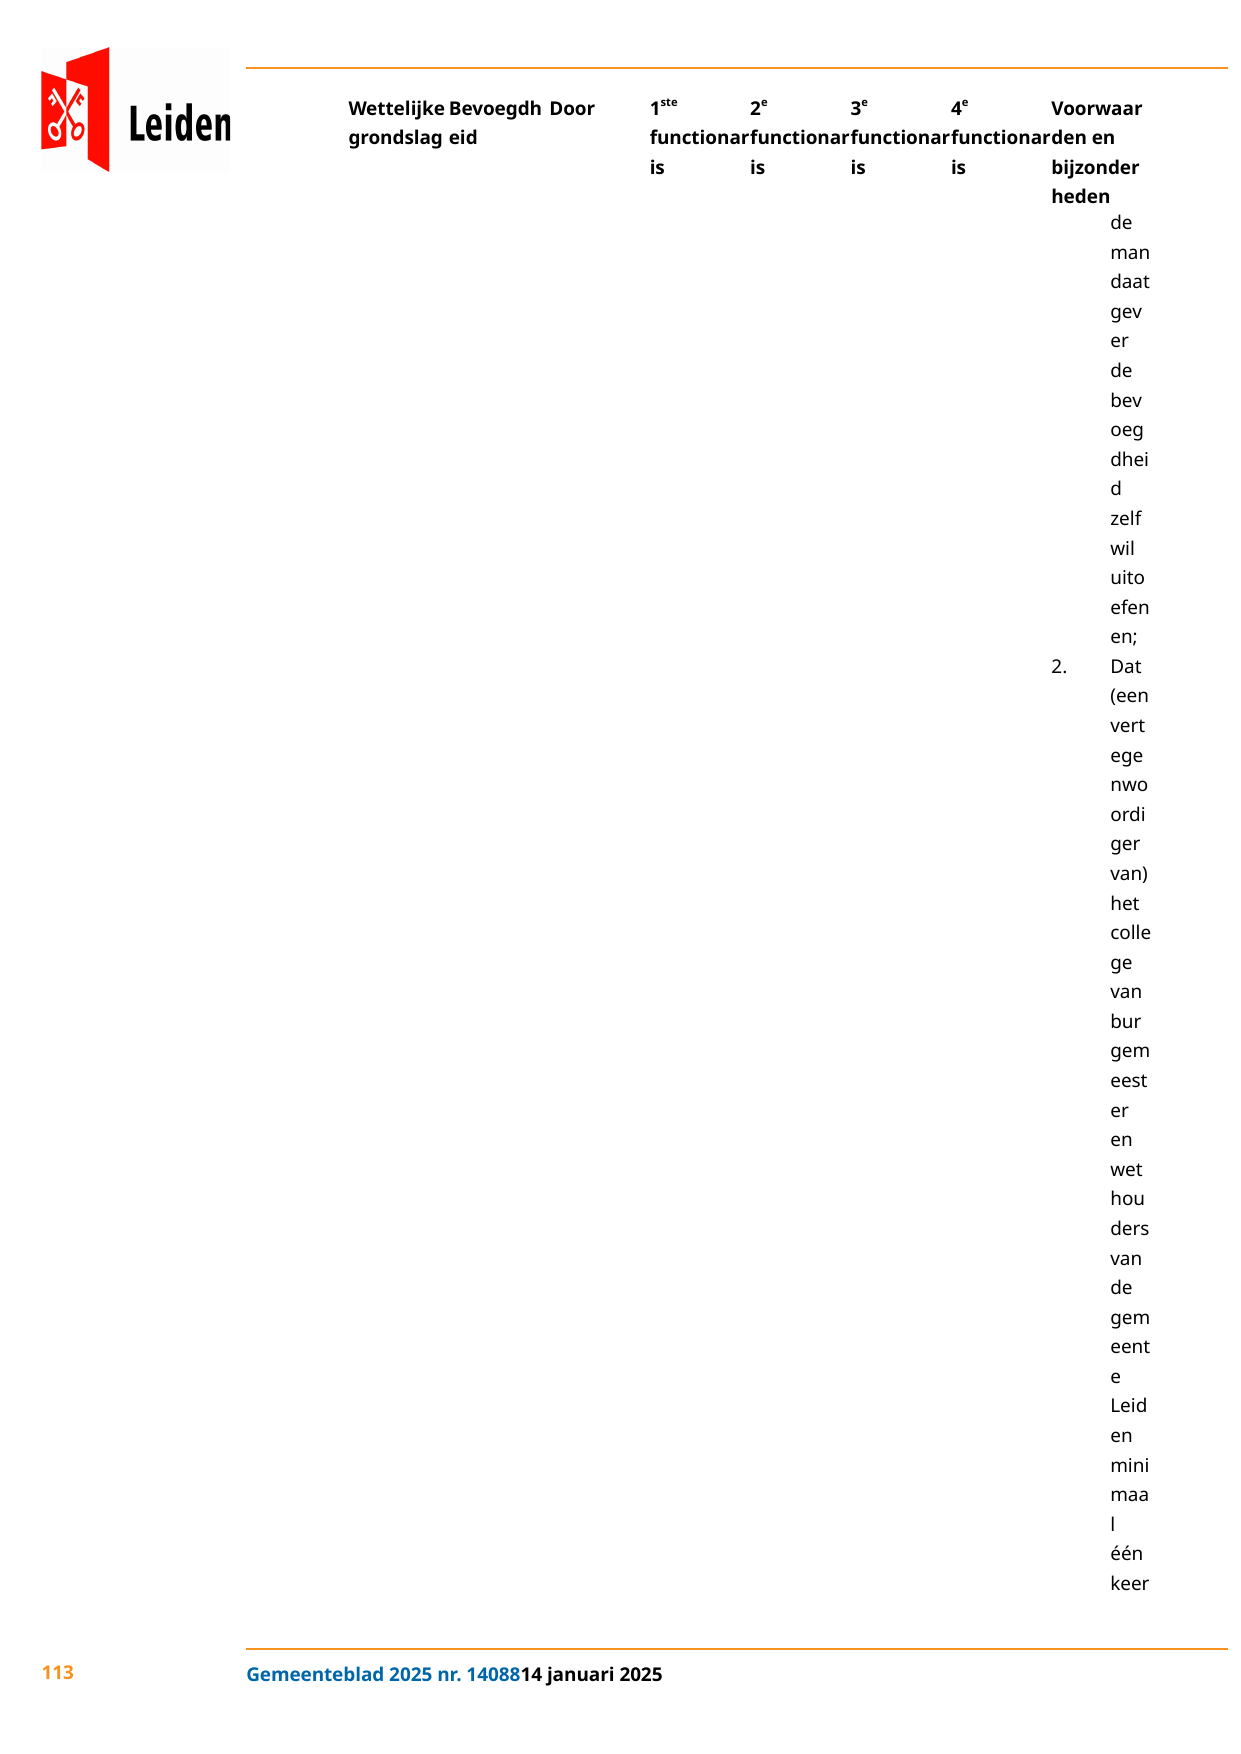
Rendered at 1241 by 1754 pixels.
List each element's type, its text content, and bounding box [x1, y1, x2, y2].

table_cell [248, 209, 348, 1596]
table_header [248, 95, 348, 209]
table_header Voorwaarden en bijzonderheden [1051, 95, 1152, 209]
table_header 2e functionaris [750, 95, 850, 209]
table_cell [348, 209, 449, 1596]
table_cell [449, 209, 549, 1596]
table_header 4e functionaris [951, 95, 1051, 209]
table_cell [850, 209, 951, 1596]
table_cell [951, 209, 1051, 1596]
table_header Door [549, 95, 649, 209]
picture [41, 47, 231, 172]
table_cell [650, 209, 750, 1596]
table_header Wettelijke grondslag [348, 95, 449, 209]
table_cell de mandaatgever de bevoegdheid zelf wil uitoefenen; Dat (een vertegenwoordiger van) het college van burgemeester en wethouders van de gemeente Leiden minimaal één keer [1051, 209, 1152, 1596]
table_cell [549, 209, 649, 1596]
table_cell [750, 209, 850, 1596]
table_header 3e functionaris [850, 95, 951, 209]
table_header 1ste functionaris [650, 95, 750, 209]
table_header Bevoegdheid [449, 95, 549, 209]
